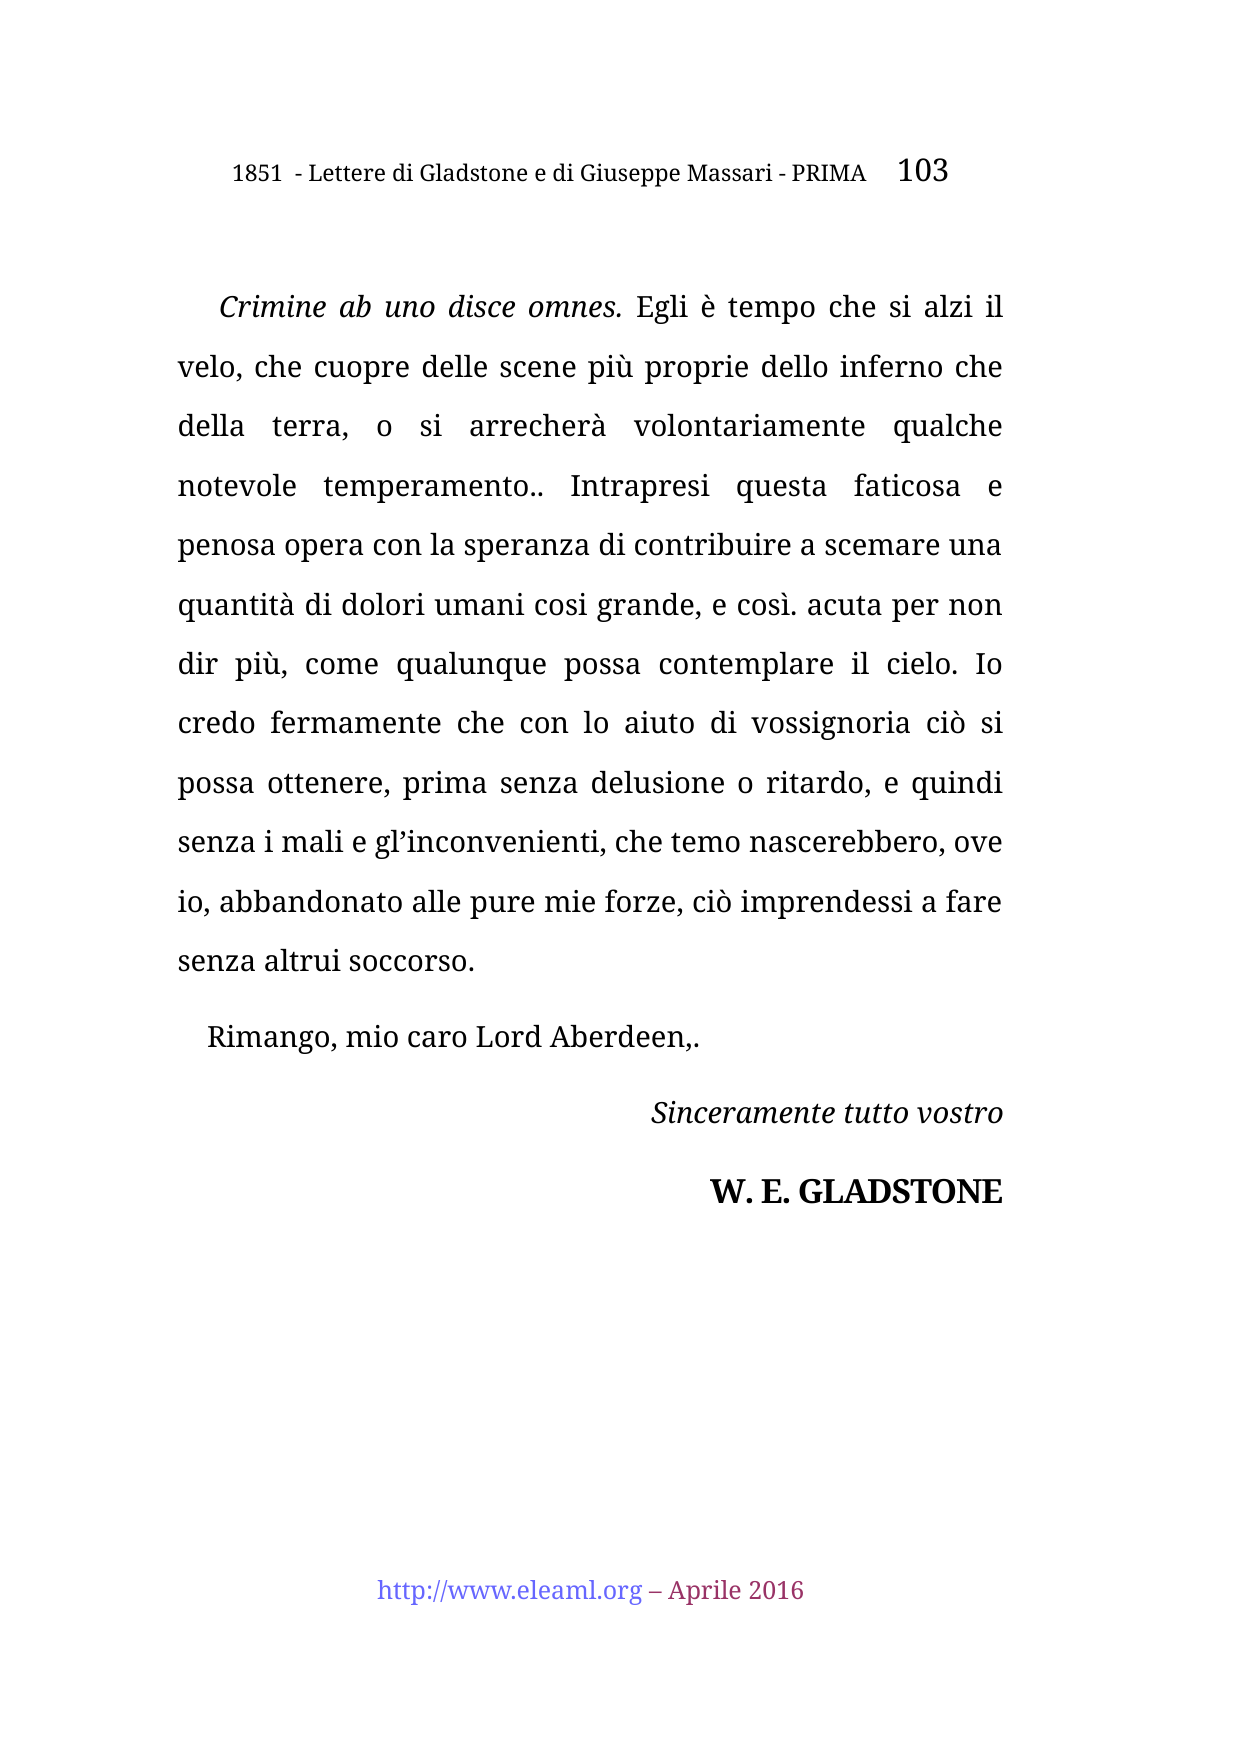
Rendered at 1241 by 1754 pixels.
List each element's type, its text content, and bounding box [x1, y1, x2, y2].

text Crimine ab uno disce omnes. Egli è tempo che si alzi il velo, che cuopre delle scene più proprie dello inferno che della terra, o si arrecherà volontariamente qualche notevole temperamento.. Intrapresi questa faticosa e penosa opera con la speranza di contribuire a scemare una quantità di dolori umani cosi grande, e così. acuta per non dir più, come qualunque possa contemplare il cielo. Io credo fermamente che con lo aiuto di vossignoria ciò si possa ottenere, prima senza delusione o ritardo, e quindi senza i mali e gl’inconvenienti, che temo nascerebbero, ove io, abbandonato alle pure mie forze, ciò imprendessi a fare senza altrui soccorso. [177, 286, 1004, 980]
text Sinceramente tutto vostro [177, 1092, 1004, 1132]
text W. E. GLADSTONE [177, 1168, 1004, 1213]
text Rimango, mio caro Lord Aberdeen,. [177, 1016, 1004, 1056]
